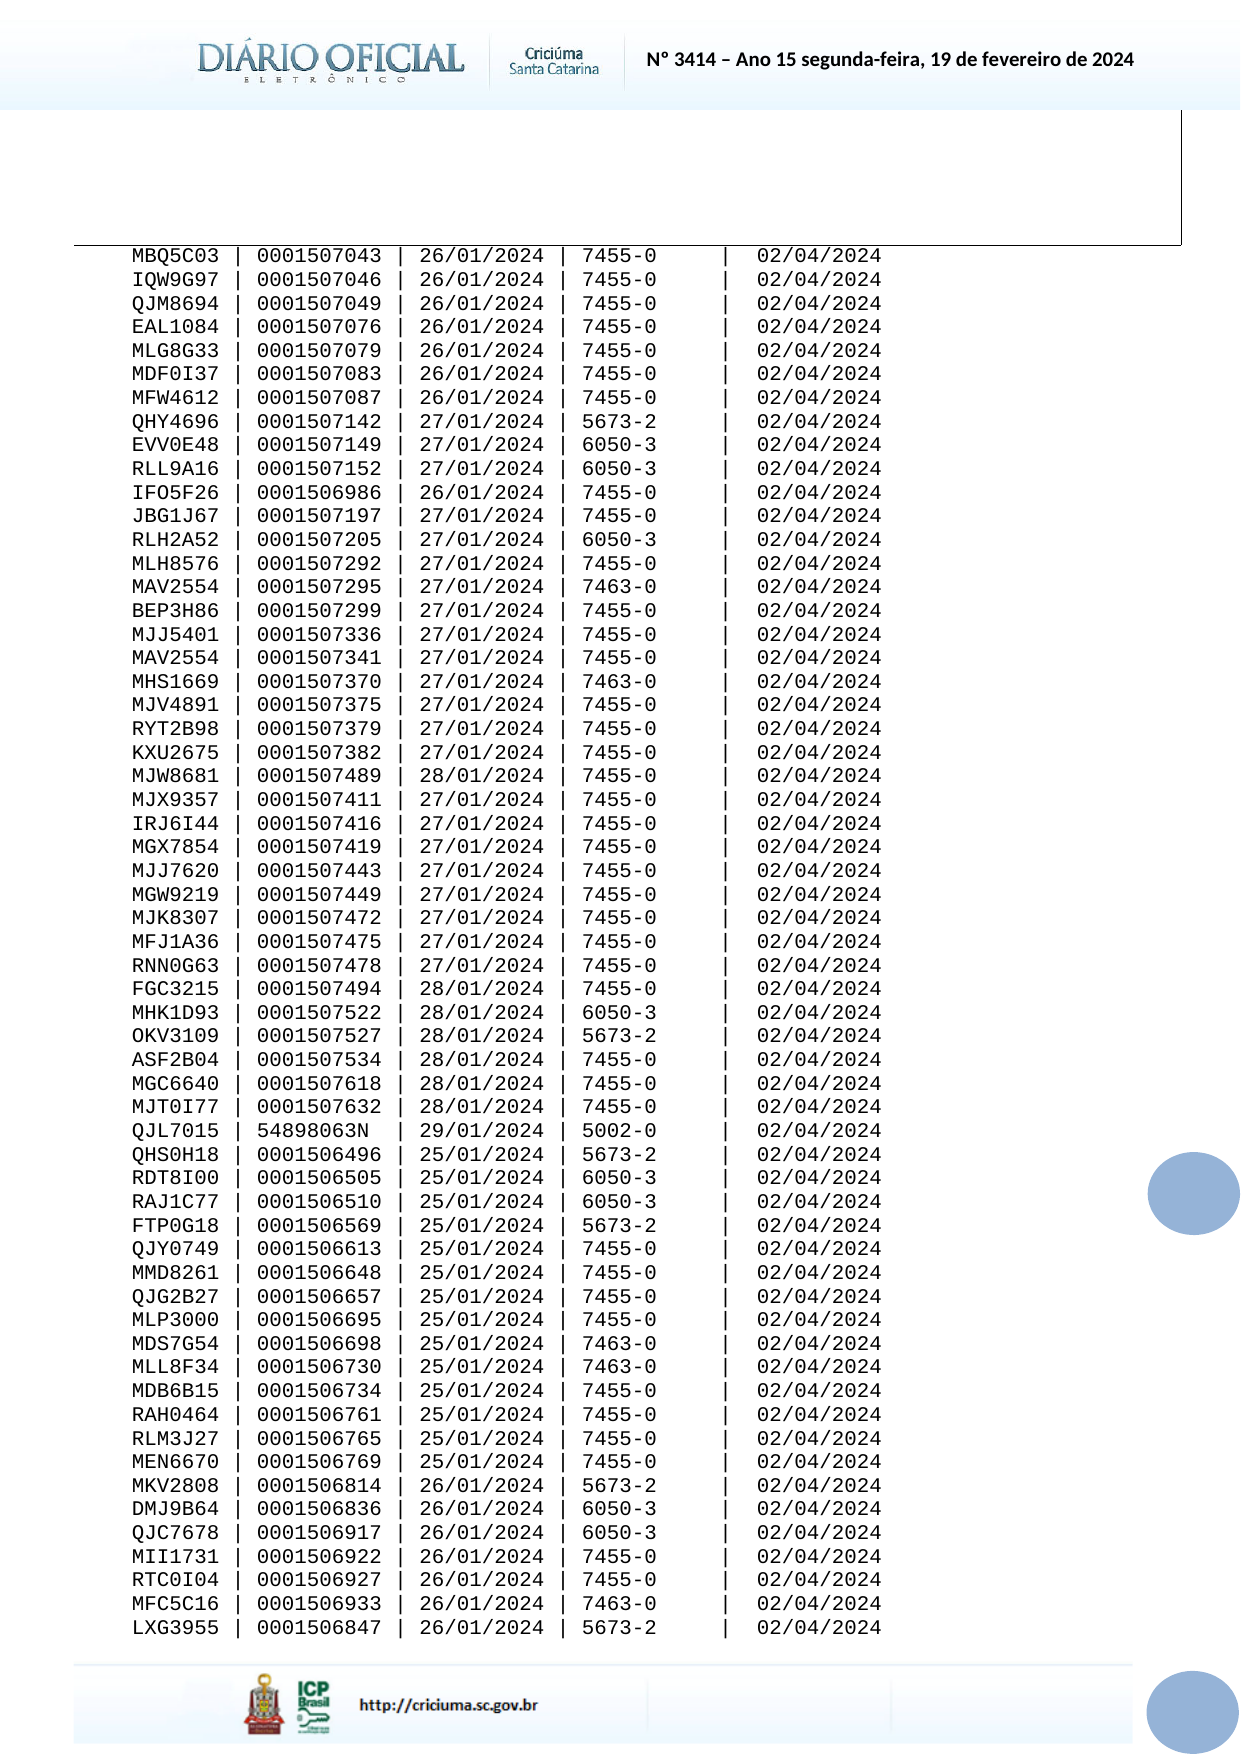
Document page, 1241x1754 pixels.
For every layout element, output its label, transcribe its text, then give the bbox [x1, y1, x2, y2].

text MHK1D93 | 0001507522 | 28/01/2024 | 6050-3 | 02/04/2024 [44, 1002, 1181, 1026]
text RNN0G63 | 0001507478 | 27/01/2024 | 7455-0 | 02/04/2024 [44, 954, 1181, 978]
text MFJ1A36 | 0001507475 | 27/01/2024 | 7455-0 | 02/04/2024 [44, 931, 1181, 954]
text MII1731 | 0001506922 | 26/01/2024 | 7455-0 | 02/04/2024 [44, 1546, 1181, 1569]
text JBG1J67 | 0001507197 | 27/01/2024 | 7455-0 | 02/04/2024 [44, 505, 1181, 529]
text MGX7854 | 0001507419 | 27/01/2024 | 7455-0 | 02/04/2024 [44, 836, 1181, 860]
text MGW9219 | 0001507449 | 27/01/2024 | 7455-0 | 02/04/2024 [44, 884, 1181, 907]
text RLM3J27 | 0001506765 | 25/01/2024 | 7455-0 | 02/04/2024 [44, 1427, 1181, 1451]
text LXG3955 | 0001506847 | 26/01/2024 | 5673-2 | 02/04/2024 [44, 1617, 1181, 1640]
text QJM8694 | 0001507049 | 26/01/2024 | 7455-0 | 02/04/2024 [44, 292, 1181, 316]
text MHS1669 | 0001507370 | 27/01/2024 | 7463-0 | 02/04/2024 [44, 671, 1181, 694]
text DMJ9B64 | 0001506836 | 26/01/2024 | 6050-3 | 02/04/2024 [44, 1498, 1181, 1522]
text MBQ5C03 | 0001507043 | 26/01/2024 | 7455-0 | 02/04/2024 [44, 245, 1181, 269]
text QHY4696 | 0001507142 | 27/01/2024 | 5673-2 | 02/04/2024 [44, 411, 1181, 434]
text RTC0I04 | 0001506927 | 26/01/2024 | 7455-0 | 02/04/2024 [44, 1569, 1181, 1593]
text QJC7678 | 0001506917 | 26/01/2024 | 6050-3 | 02/04/2024 [44, 1522, 1181, 1546]
text IRJ6I44 | 0001507416 | 27/01/2024 | 7455-0 | 02/04/2024 [44, 813, 1181, 836]
text MJW8681 | 0001507489 | 28/01/2024 | 7455-0 | 02/04/2024 [44, 765, 1181, 789]
text EAL1084 | 0001507076 | 26/01/2024 | 7455-0 | 02/04/2024 [44, 316, 1181, 340]
text FTP0G18 | 0001506569 | 25/01/2024 | 5673-2 | 02/04/2024 [44, 1215, 1181, 1238]
text MLG8G33 | 0001507079 | 26/01/2024 | 7455-0 | 02/04/2024 [44, 340, 1181, 363]
text IFO5F26 | 0001506986 | 26/01/2024 | 7455-0 | 02/04/2024 [44, 482, 1181, 505]
text RAH0464 | 0001506761 | 25/01/2024 | 7455-0 | 02/04/2024 [44, 1404, 1181, 1427]
text MLP3000 | 0001506695 | 25/01/2024 | 7455-0 | 02/04/2024 [44, 1309, 1181, 1333]
text MDF0I37 | 0001507083 | 26/01/2024 | 7455-0 | 02/04/2024 [44, 363, 1181, 387]
text MGC6640 | 0001507618 | 28/01/2024 | 7455-0 | 02/04/2024 [44, 1073, 1181, 1096]
text RYT2B98 | 0001507379 | 27/01/2024 | 7455-0 | 02/04/2024 [44, 718, 1181, 742]
text MFC5C16 | 0001506933 | 26/01/2024 | 7463-0 | 02/04/2024 [44, 1593, 1181, 1617]
text MLH8576 | 0001507292 | 27/01/2024 | 7455-0 | 02/04/2024 [44, 553, 1181, 576]
text RLL9A16 | 0001507152 | 27/01/2024 | 6050-3 | 02/04/2024 [44, 458, 1181, 482]
text KXU2675 | 0001507382 | 27/01/2024 | 7455-0 | 02/04/2024 [44, 742, 1181, 765]
text RDT8I00 | 0001506505 | 25/01/2024 | 6050-3 | 02/04/2024 [44, 1167, 1157, 1191]
text RAJ1C77 | 0001506510 | 25/01/2024 | 6050-3 | 02/04/2024 [44, 1191, 1153, 1215]
text MDS7G54 | 0001506698 | 25/01/2024 | 7463-0 | 02/04/2024 [44, 1333, 1181, 1357]
text MJX9357 | 0001507411 | 27/01/2024 | 7455-0 | 02/04/2024 [44, 789, 1181, 813]
text QJL7015 | 54898063N | 29/01/2024 | 5002-0 | 02/04/2024 [44, 1120, 1181, 1144]
text QHS0H18 | 0001506496 | 25/01/2024 | 5673-2 | 02/04/2024 [44, 1144, 1181, 1167]
text MJJ5401 | 0001507336 | 27/01/2024 | 7455-0 | 02/04/2024 [44, 623, 1181, 647]
text MEN6670 | 0001506769 | 25/01/2024 | 7455-0 | 02/04/2024 [44, 1451, 1181, 1475]
text MAV2554 | 0001507295 | 27/01/2024 | 7463-0 | 02/04/2024 [44, 576, 1181, 600]
text FGC3215 | 0001507494 | 28/01/2024 | 7455-0 | 02/04/2024 [44, 978, 1181, 1002]
text EVV0E48 | 0001507149 | 27/01/2024 | 6050-3 | 02/04/2024 [44, 434, 1181, 458]
text ASF2B04 | 0001507534 | 28/01/2024 | 7455-0 | 02/04/2024 [44, 1049, 1181, 1073]
text MDB6B15 | 0001506734 | 25/01/2024 | 7455-0 | 02/04/2024 [44, 1380, 1181, 1404]
text MJT0I77 | 0001507632 | 28/01/2024 | 7455-0 | 02/04/2024 [44, 1096, 1181, 1120]
text MFW4612 | 0001507087 | 26/01/2024 | 7455-0 | 02/04/2024 [44, 387, 1181, 411]
text MMD8261 | 0001506648 | 25/01/2024 | 7455-0 | 02/04/2024 [44, 1262, 1181, 1286]
text MLL8F34 | 0001506730 | 25/01/2024 | 7463-0 | 02/04/2024 [44, 1357, 1181, 1380]
text MJK8307 | 0001507472 | 27/01/2024 | 7455-0 | 02/04/2024 [44, 907, 1181, 931]
text OKV3109 | 0001507527 | 28/01/2024 | 5673-2 | 02/04/2024 [44, 1026, 1181, 1049]
text MJV4891 | 0001507375 | 27/01/2024 | 7455-0 | 02/04/2024 [44, 694, 1181, 718]
text QJG2B27 | 0001506657 | 25/01/2024 | 7455-0 | 02/04/2024 [44, 1286, 1181, 1309]
text MAV2554 | 0001507341 | 27/01/2024 | 7455-0 | 02/04/2024 [44, 647, 1181, 671]
text QJY0749 | 0001506613 | 25/01/2024 | 7455-0 | 02/04/2024 [44, 1238, 1181, 1262]
text RLH2A52 | 0001507205 | 27/01/2024 | 6050-3 | 02/04/2024 [44, 529, 1181, 553]
text MKV2808 | 0001506814 | 26/01/2024 | 5673-2 | 02/04/2024 [44, 1475, 1181, 1498]
text MJJ7620 | 0001507443 | 27/01/2024 | 7455-0 | 02/04/2024 [44, 860, 1181, 884]
text IQW9G97 | 0001507046 | 26/01/2024 | 7455-0 | 02/04/2024 [44, 269, 1181, 292]
text BEP3H86 | 0001507299 | 27/01/2024 | 7455-0 | 02/04/2024 [44, 600, 1181, 623]
